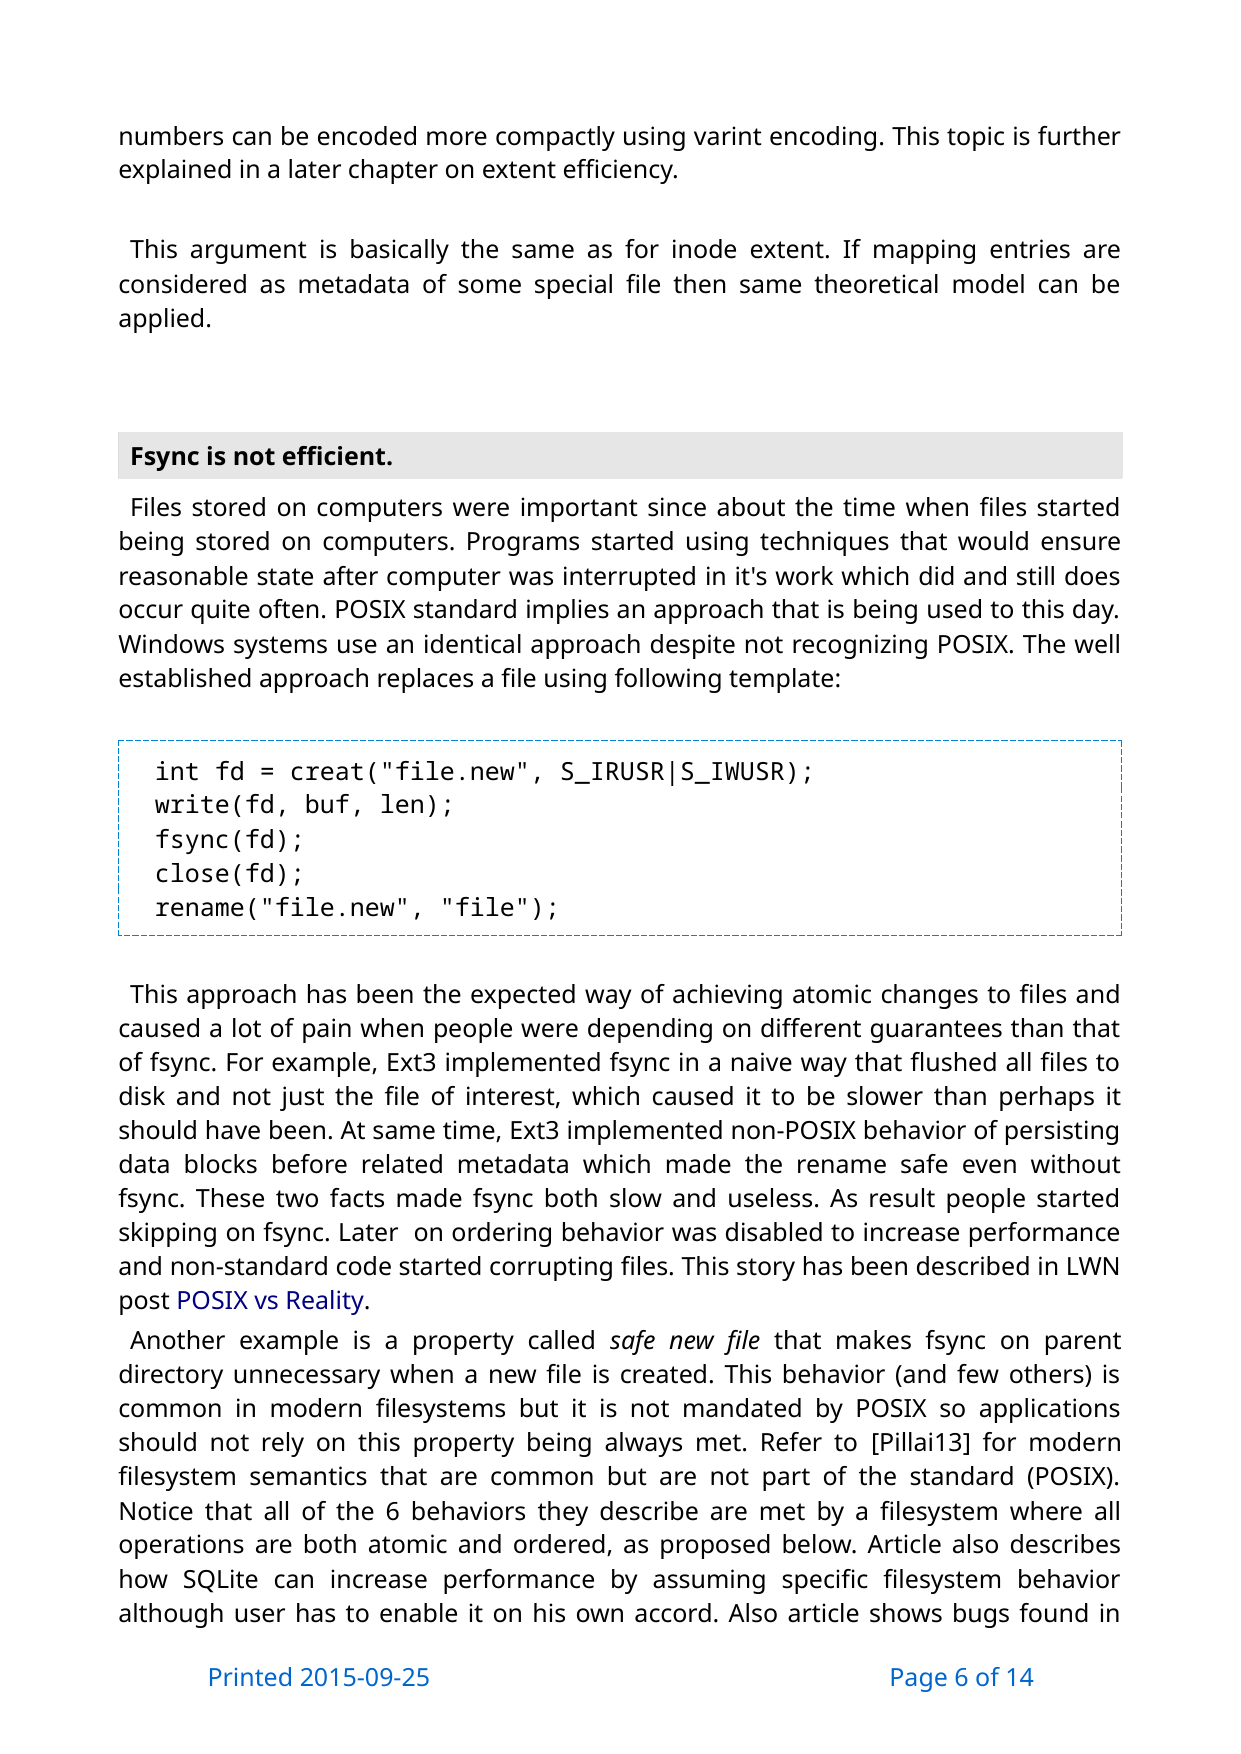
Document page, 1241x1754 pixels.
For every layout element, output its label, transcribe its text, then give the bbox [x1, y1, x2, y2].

text int fd = creat("file.new", S_IRUSR|S_IWUSR); [118, 740, 1122, 774]
text fsync(fd); [118, 808, 1122, 842]
subtitle Fsync is not efficient. [119, 433, 1122, 478]
text This approach has been the expected way of achieving atomic changes to files and caused a lot of pain when people were depending on different guarantees than that of fsync. For example, Ext3 implemented fsync in a naive way that flushed all files to disk and not just the file of interest, which caused it to be slower than perhaps it should have been. At same time, Ext3 implemented non-POSIX behavior of persisting data blocks before related metadata which made the rename safe even without fsync. These two facts made fsync both slow and useless. As result people started skipping on fsync. Later on ordering behavior was disabled to increase performance and non-standard code started corrupting files. This story has been described in LWN post POSIX vs Reality. [118, 976, 1122, 1317]
text Another example is a property called safe new file that makes fsync on parent directory unnecessary when a new file is created. This behavior (and few others) is common in modern filesystems but it is not mandated by POSIX so applications should not rely on this property being always met. Refer to [Pillai13] for modern filesystem semantics that are common but are not part of the standard (POSIX). Notice that all of the 6 behaviors they describe are met by a filesystem where all operations are both atomic and ordered, as proposed below. Article also describes how SQLite can increase performance by assuming specific filesystem behavior although user has to enable it on his own accord. Also article shows bugs found in [118, 1323, 1122, 1629]
text numbers can be encoded more compactly using varint encoding. This topic is further explained in a later chapter on extent efficiency. [118, 118, 1122, 186]
text write(fd, buf, len); [118, 774, 1122, 808]
text This argument is basically the same as for inode extent. If mapping entries are considered as metadata of some special file then same theoretical model can be applied. [118, 232, 1122, 334]
text Files stored on computers were important since about the time when files started being stored on computers. Programs started using techniques that would ensure reasonable state after computer was interrupted in it's work which did and still does occur quite often. POSIX standard implies an approach that is being used to this day. Windows systems use an identical approach despite not recognizing POSIX. The well established approach replaces a file using following template: [118, 490, 1122, 694]
text rename("file.new", "file"); [118, 877, 1122, 936]
text close(fd); [118, 842, 1122, 877]
